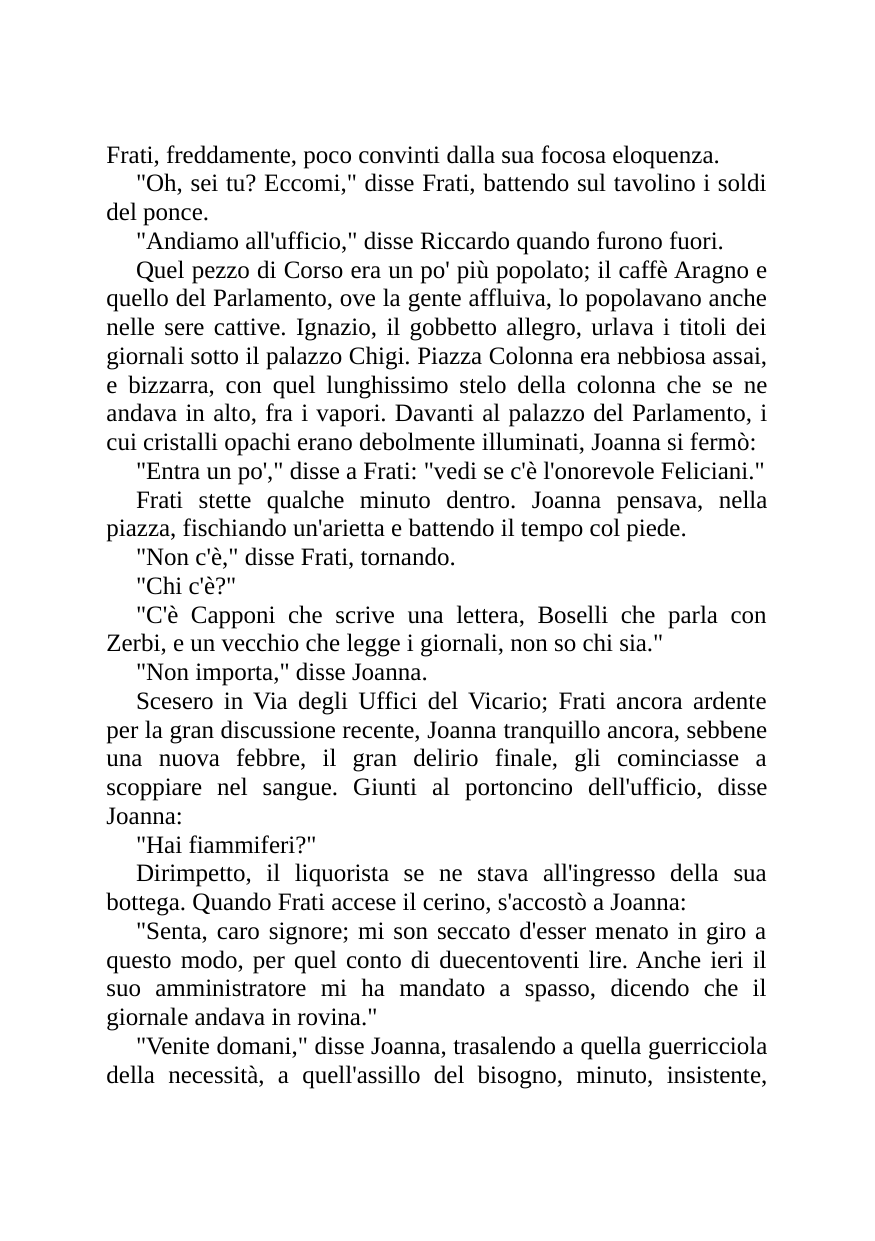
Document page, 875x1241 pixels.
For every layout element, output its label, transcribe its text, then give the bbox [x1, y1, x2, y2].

text "Venite domani," disse Joanna, trasalendo a quella guerricciola della necessità, a quell'assillo del bisogno, minuto, insistente, [106, 1031, 768, 1088]
text "C'è Capponi che scrive una lettera, Boselli che parla con Zerbi, e un vecchio che legge i giornali, non so chi sia." [106, 600, 768, 657]
text "Non c'è," disse Frati, tornando. [106, 542, 768, 571]
text Quel pezzo di Corso era un po' più popolato; il caffè Aragno e quello del Parlamento, ove la gente affluiva, lo popolavano anche nelle sere cattive. Ignazio, il gobbetto allegro, urlava i titoli dei giornali sotto il palazzo Chigi. Piazza Colonna era nebbiosa assai, e bizzarra, con quel lunghissimo stelo della colonna che se ne andava in alto, fra i vapori. Davanti al palazzo del Parlamento, i cui cristalli opachi erano debolmente illuminati, Joanna si fermò: [106, 255, 768, 456]
text "Oh, sei tu? Eccomi," disse Frati, battendo sul tavolino i soldi del ponce. [106, 168, 768, 226]
text "Senta, caro signore; mi son seccato d'esser menato in giro a questo modo, per quel conto di duecentoventi lire. Anche ieri il suo amministratore mi ha mandato a spasso, dicendo che il giornale andava in rovina." [106, 916, 768, 1031]
text "Hai fiammiferi?" [106, 830, 768, 858]
text "Chi c'è?" [106, 571, 768, 600]
text "Non importa," disse Joanna. [106, 657, 768, 686]
text Frati, freddamente, poco convinti dalla sua focosa eloquenza. [106, 140, 768, 168]
text "Andiamo all'ufficio," disse Riccardo quando furono fuori. [106, 226, 768, 255]
text Dirimpetto, il liquorista se ne stava all'ingresso della sua bottega. Quando Frati accese il cerino, s'accostò a Joanna: [106, 858, 768, 916]
text "Entra un po'," disse a Frati: "vedi se c'è l'onorevole Feliciani." [106, 456, 768, 485]
text Scesero in Via degli Uffici del Vicario; Frati ancora ardente per la gran discussione recente, Joanna tranquillo ancora, sebbene una nuova febbre, il gran delirio finale, gli cominciasse a scoppiare nel sangue. Giunti al portoncino dell'ufficio, disse Joanna: [106, 686, 768, 830]
text Frati stette qualche minuto dentro. Joanna pensava, nella piazza, fischiando un'arietta e battendo il tempo col piede. [106, 485, 768, 542]
